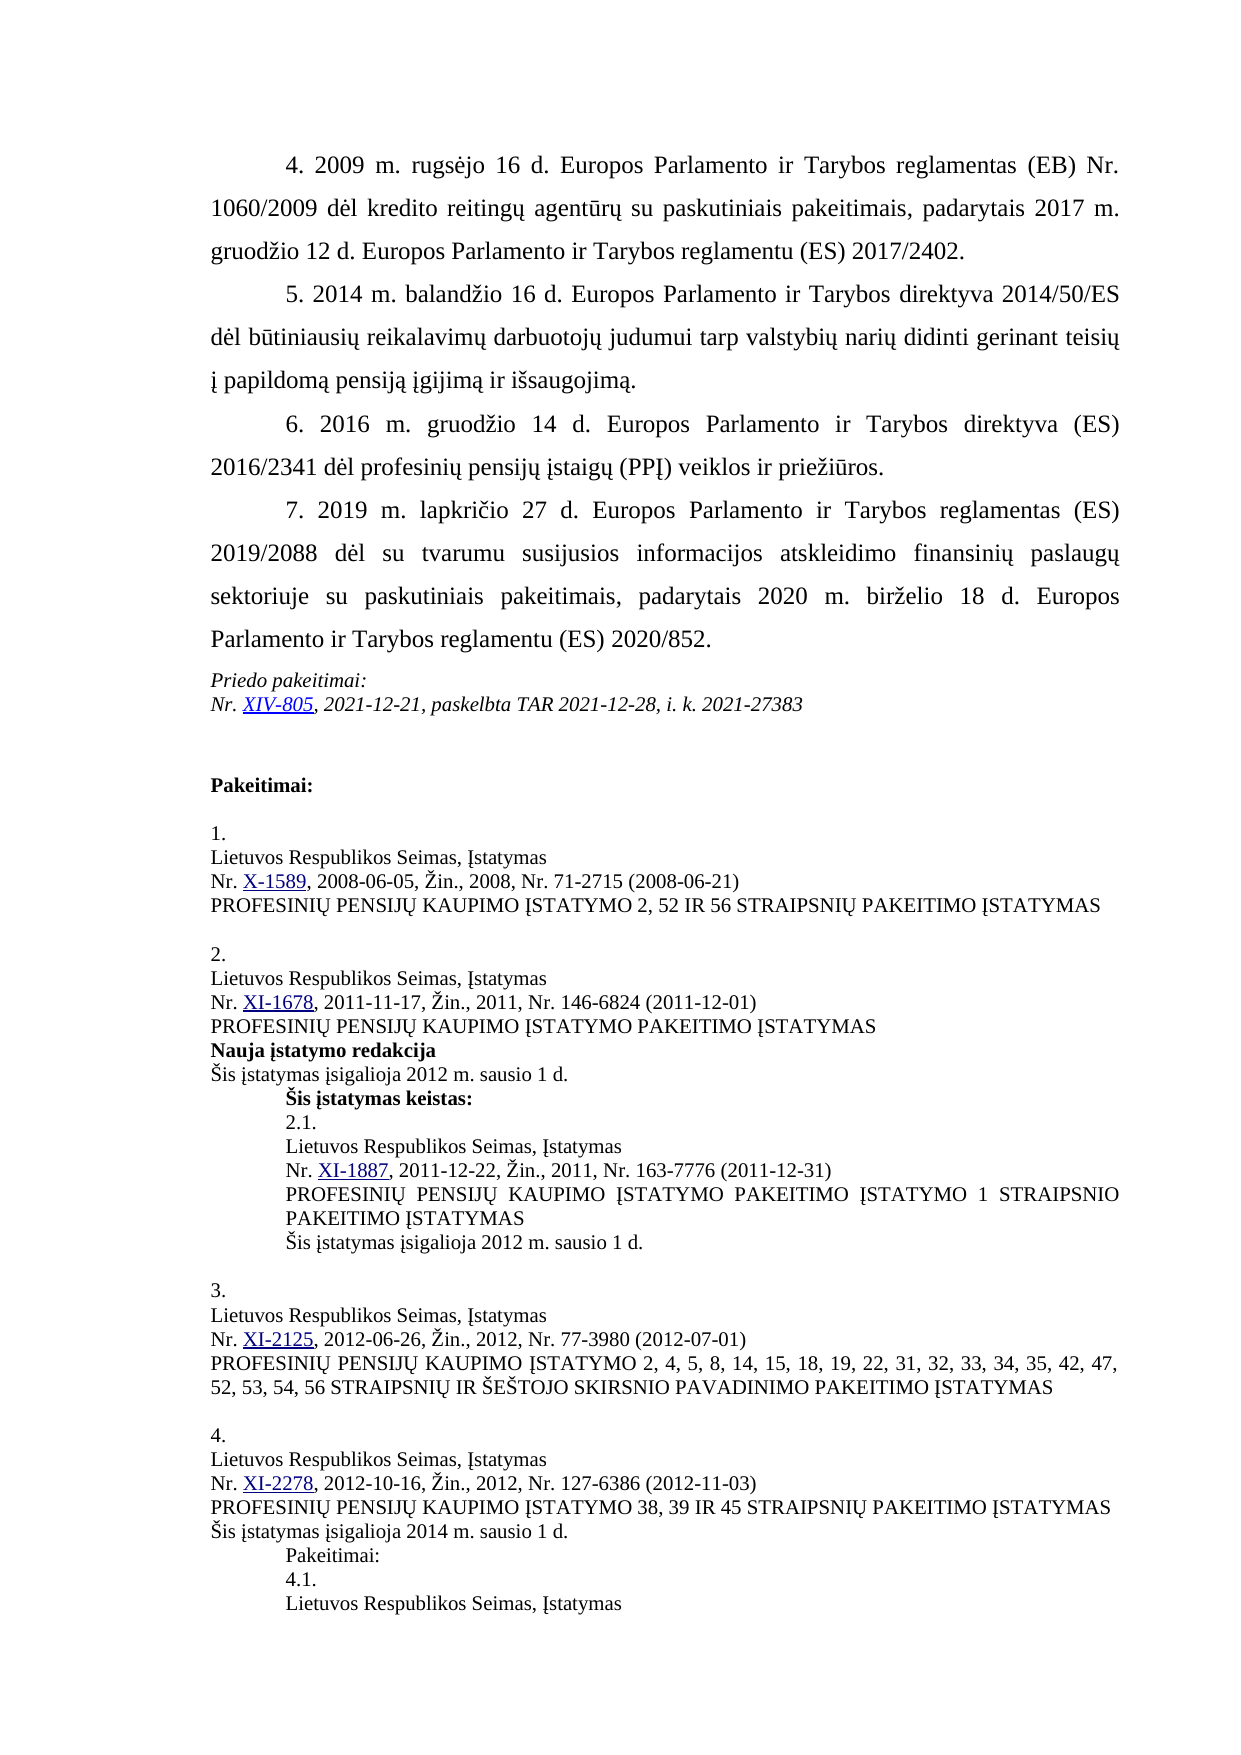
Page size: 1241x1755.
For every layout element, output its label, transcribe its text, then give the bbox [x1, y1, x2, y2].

text Lietuvos Respublikos Seimas, Įstatymas [210, 1447, 1120, 1471]
text Nr. XI-1678, 2011-11-17, Žin., 2011, Nr. 146-6824 (2011-12-01) [210, 990, 1120, 1014]
text Šis įstatymas įsigalioja 2012 m. sausio 1 d. [210, 1230, 1120, 1254]
text Šis įstatymas įsigalioja 2012 m. sausio 1 d. [210, 1062, 1120, 1086]
text 2.1. [210, 1110, 1120, 1134]
text Lietuvos Respublikos Seimas, Įstatymas [210, 845, 1120, 869]
text 4. 2009 m. rugsėjo 16 d. Europos Parlamento ir Tarybos reglamentas (EB) Nr. 1060/2009 dėl kredito reitingų agentūrų su paskutiniais pakeitimais, padarytais 2017 m. gruodžio 12 d. Europos Parlamento ir Tarybos reglamentu (ES) 2017/2402. [210, 150, 1120, 265]
text Pakeitimai: [210, 773, 1120, 797]
text Nr. XI-1887, 2011-12-22, Žin., 2011, Nr. 163-7776 (2011-12-31) [210, 1158, 1120, 1182]
text Lietuvos Respublikos Seimas, Įstatymas [210, 1134, 1120, 1158]
text 3. [210, 1278, 1120, 1302]
text Šis įstatymas įsigalioja 2014 m. sausio 1 d. [210, 1519, 1120, 1543]
text Šis įstatymas keistas: [210, 1086, 1120, 1110]
text 5. 2014 m. balandžio 16 d. Europos Parlamento ir Tarybos direktyva 2014/50/ES dėl būtiniausių reikalavimų darbuotojų judumui tarp valstybių narių didinti gerinant teisių į papildomą pensiją įgijimą ir išsaugojimą. [210, 279, 1120, 394]
text PROFESINIŲ PENSIJŲ KAUPIMO ĮSTATYMO PAKEITIMO ĮSTATYMAS [210, 1014, 1120, 1038]
text Nr. XI-2278, 2012-10-16, Žin., 2012, Nr. 127-6386 (2012-11-03) [210, 1471, 1120, 1495]
text PROFESINIŲ PENSIJŲ KAUPIMO ĮSTATYMO 2, 52 IR 56 STRAIPSNIŲ PAKEITIMO ĮSTATYMAS [210, 893, 1120, 917]
text 4. [210, 1423, 1120, 1447]
text Priedo pakeitimai: [210, 667, 1120, 692]
text 6. 2016 m. gruodžio 14 d. Europos Parlamento ir Tarybos direktyva (ES) 2016/2341 dėl profesinių pensijų įstaigų (PPĮ) veiklos ir priežiūros. [210, 409, 1120, 481]
text Lietuvos Respublikos Seimas, Įstatymas [210, 966, 1120, 990]
text 2. [210, 942, 1120, 966]
text Lietuvos Respublikos Seimas, Įstatymas [210, 1302, 1120, 1327]
text Nauja įstatymo redakcija [210, 1038, 1120, 1062]
text 7. 2019 m. lapkričio 27 d. Europos Parlamento ir Tarybos reglamentas (ES) 2019/2088 dėl su tvarumu susijusios informacijos atskleidimo finansinių paslaugų sektoriuje su paskutiniais pakeitimais, padarytais 2020 m. birželio 18 d. Europos Parlamento ir Tarybos reglamentu (ES) 2020/852. [210, 495, 1120, 653]
text Nr. X-1589, 2008-06-05, Žin., 2008, Nr. 71-2715 (2008-06-21) [210, 869, 1120, 893]
text 1. [210, 821, 1120, 845]
text Nr. XIV-805, 2021-12-21, paskelbta TAR 2021-12-28, i. k. 2021-27383 [210, 692, 1120, 716]
text 4.1. [210, 1567, 1120, 1591]
text Pakeitimai: [210, 1543, 1120, 1567]
text PROFESINIŲ PENSIJŲ KAUPIMO ĮSTATYMO PAKEITIMO ĮSTATYMO 1 STRAIPSNIO PAKEITIMO ĮSTATYMAS [285, 1182, 1120, 1230]
text PROFESINIŲ PENSIJŲ KAUPIMO ĮSTATYMO 38, 39 IR 45 STRAIPSNIŲ PAKEITIMO ĮSTATYMAS [210, 1495, 1120, 1519]
text Nr. XI-2125, 2012-06-26, Žin., 2012, Nr. 77-3980 (2012-07-01) [210, 1327, 1120, 1351]
text Lietuvos Respublikos Seimas, Įstatymas [210, 1591, 1120, 1615]
text PROFESINIŲ PENSIJŲ KAUPIMO ĮSTATYMO 2, 4, 5, 8, 14, 15, 18, 19, 22, 31, 32, 33, 34, 35, 42, 47, 52, 53, 54, 56 STRAIPSNIŲ IR ŠEŠTOJO SKIRSNIO PAVADINIMO PAKEITIMO ĮSTATYMAS [210, 1351, 1120, 1399]
